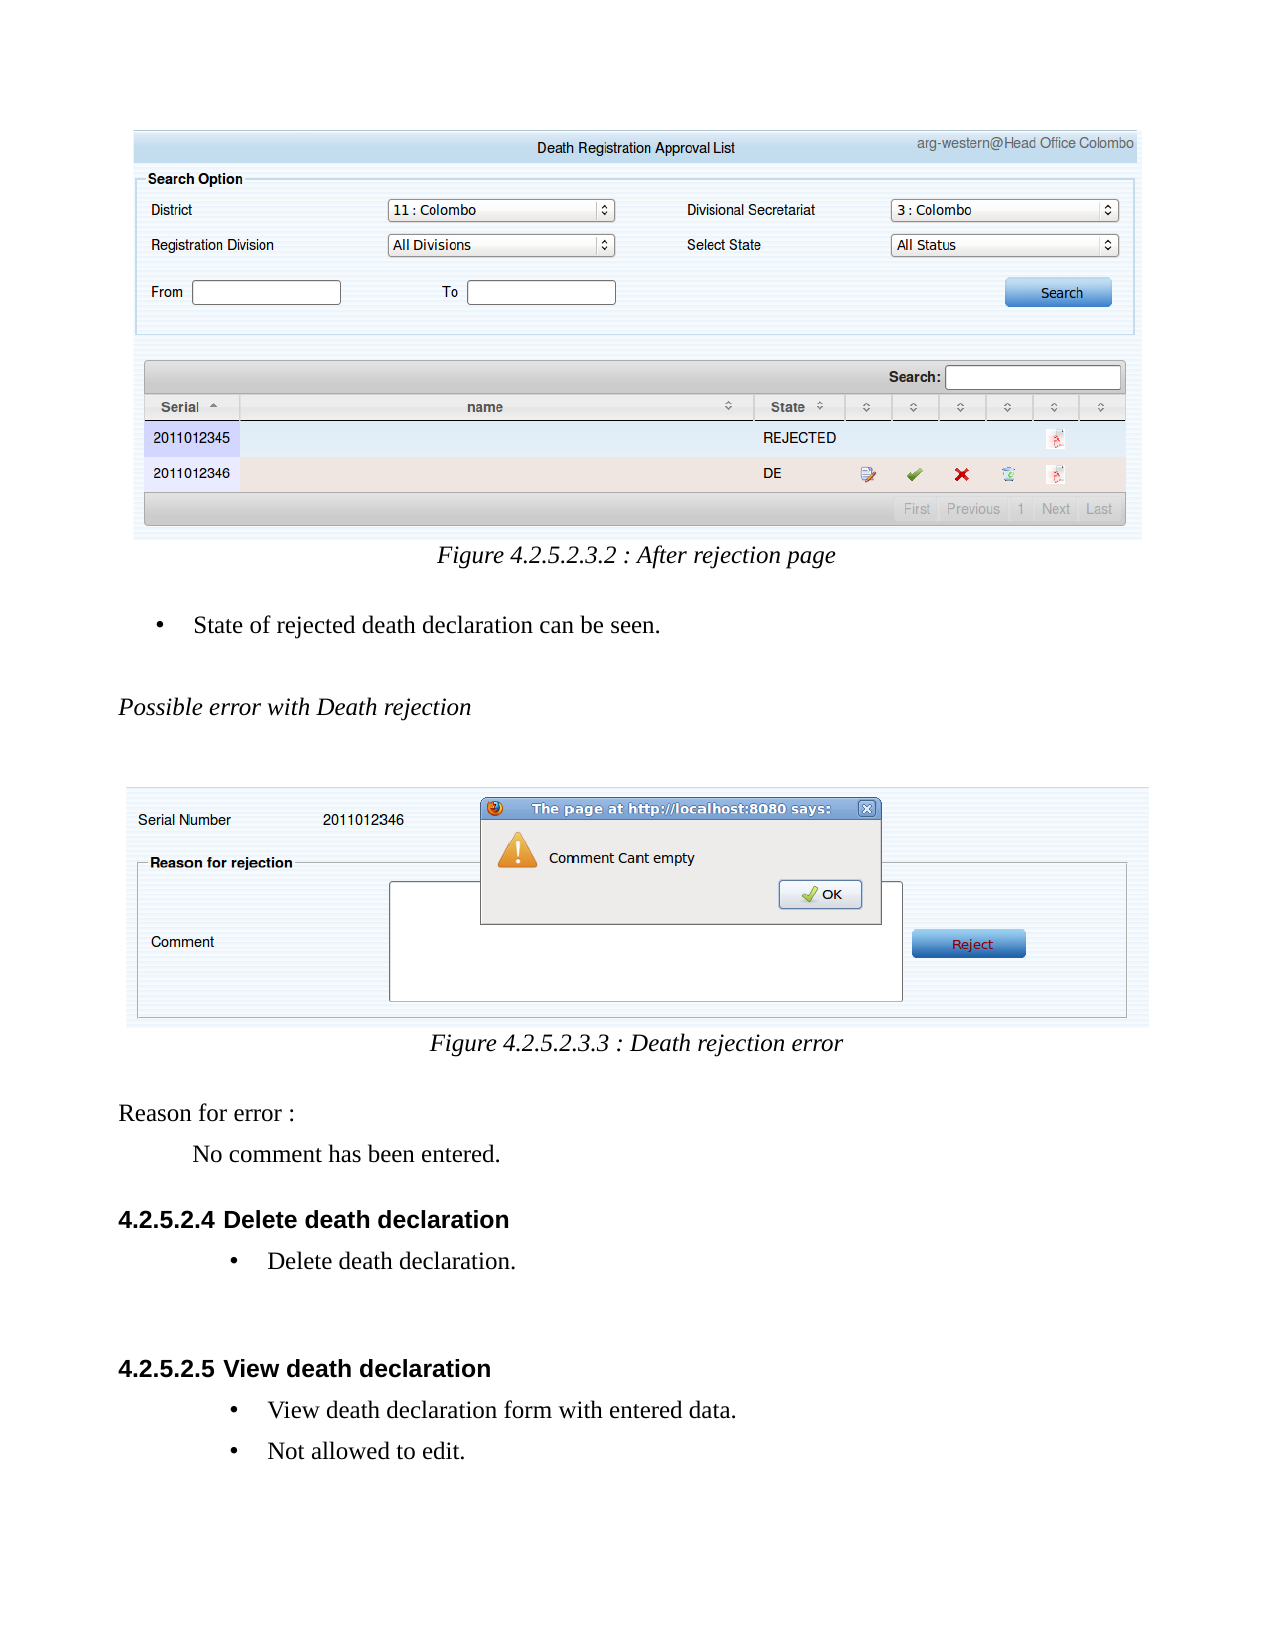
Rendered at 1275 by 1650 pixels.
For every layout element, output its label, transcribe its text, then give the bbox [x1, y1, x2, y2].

list Delete death declaration. [229, 1246, 1157, 1275]
picture [126, 787, 1149, 1028]
list View death declaration form with entered data. [229, 1395, 1157, 1423]
picture [133, 130, 1142, 540]
text Reason for error : [118, 1098, 1157, 1126]
text Possible error with Death rejection [118, 692, 1157, 721]
subtitle View death declaration [118, 1354, 1157, 1382]
text Figure 4.2.5.2.3.2 : After rejection page [133, 540, 1142, 569]
list State of rejected death declaration can be seen. [156, 610, 1157, 639]
subtitle Delete death declaration [118, 1205, 1157, 1234]
list Not allowed to edit. [229, 1436, 1157, 1465]
text Figure 4.2.5.2.3.3 : Death rejection error [126, 1028, 1149, 1056]
text No comment has been entered. [118, 1139, 1157, 1168]
